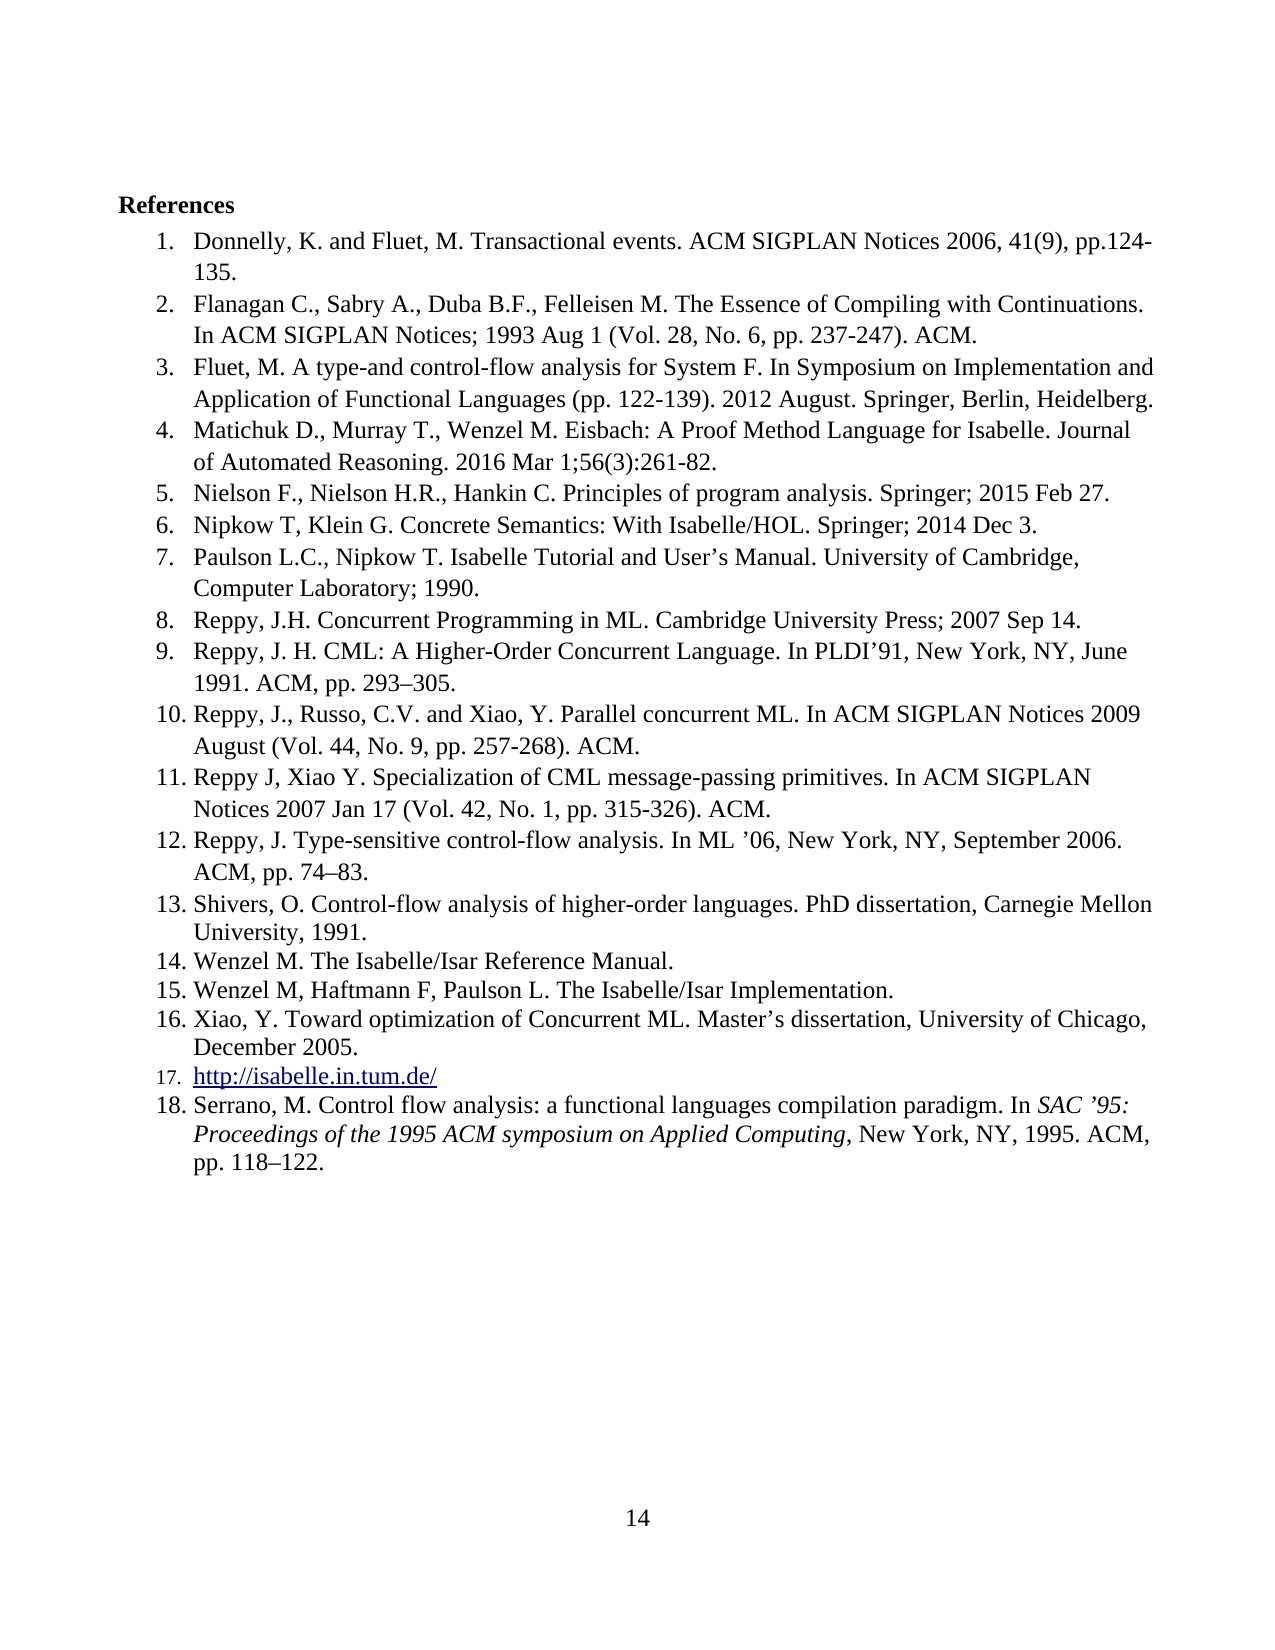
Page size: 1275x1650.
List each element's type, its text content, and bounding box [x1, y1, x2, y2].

list Fluet, M. A type-and control-flow analysis for System F. In Symposium on Implementation and Application of Functional Languages (pp. 122-139). 2012 August. Springer, Berlin, Heidelberg. [156, 352, 1157, 412]
list Reppy J, Xiao Y. Specialization of CML message-passing primitives. In ACM SIGPLAN Notices 2007 Jan 17 (Vol. 42, No. 1, pp. 315-326). ACM. [156, 762, 1157, 823]
list Paulson L.C., Nipkow T. Isabelle Tutorial and User’s Manual. University of Cambridge, Computer Laboratory; 1990. [156, 542, 1157, 602]
list Reppy, J.H. Concurrent Programming in ML. Cambridge University Press; 2007 Sep 14. [156, 605, 1157, 633]
list Nielson F., Nielson H.R., Hankin C. Principles of program analysis. Springer; 2015 Feb 27. [156, 478, 1157, 507]
list Wenzel M. The Isabelle/Isar Reference Manual. [156, 946, 1157, 975]
list Flanagan C., Sabry A., Duba B.F., Felleisen M. The Essence of Compiling with Continuations. In ACM SIGPLAN Notices; 1993 Aug 1 (Vol. 28, No. 6, pp. 237-247). ACM. [156, 289, 1157, 349]
list Reppy, J. H. CML: A Higher-Order Concurrent Language. In PLDI’91, New York, NY, June 1991. ACM, pp. 293–305. [156, 636, 1157, 697]
list Matichuk D., Murray T., Wenzel M. Eisbach: A Proof Method Language for Isabelle. Journal of Automated Reasoning. 2016 Mar 1;56(3):261-82. [156, 415, 1157, 476]
list Nipkow T, Klein G. Concrete Semantics: With Isabelle/HOL. Springer; 2014 Dec 3. [156, 510, 1157, 539]
list Xiao, Y. Toward optimization of Concurrent ML. Master’s dissertation, University of Chicago, December 2005. [156, 1004, 1157, 1061]
list Wenzel M, Haftmann F, Paulson L. The Isabelle/Isar Implementation. [156, 975, 1157, 1004]
list Reppy, J., Russo, C.V. and Xiao, Y. Parallel concurrent ML. In ACM SIGPLAN Notices 2009 August (Vol. 44, No. 9, pp. 257-268). ACM. [156, 699, 1157, 760]
list Serrano, M. Control flow analysis: a functional languages compilation paradigm. In SAC ’95: Proceedings of the 1995 ACM symposium on Applied Computing, New York, NY, 1995. ACM, pp. 118–122. [156, 1090, 1157, 1176]
list Donnelly, K. and Fluet, M. Transactional events. ACM SIGPLAN Notices 2006, 41(9), pp.124-135. [156, 226, 1157, 286]
list http://isabelle.in.tum.de/ [156, 1061, 1157, 1090]
text References [118, 190, 1157, 219]
list Reppy, J. Type-sensitive control-flow analysis. In ML ’06, New York, NY, September 2006. ACM, pp. 74–83. [156, 826, 1157, 886]
list Shivers, O. Control-flow analysis of higher-order languages. PhD dissertation, Carnegie Mellon University, 1991. [156, 889, 1157, 946]
